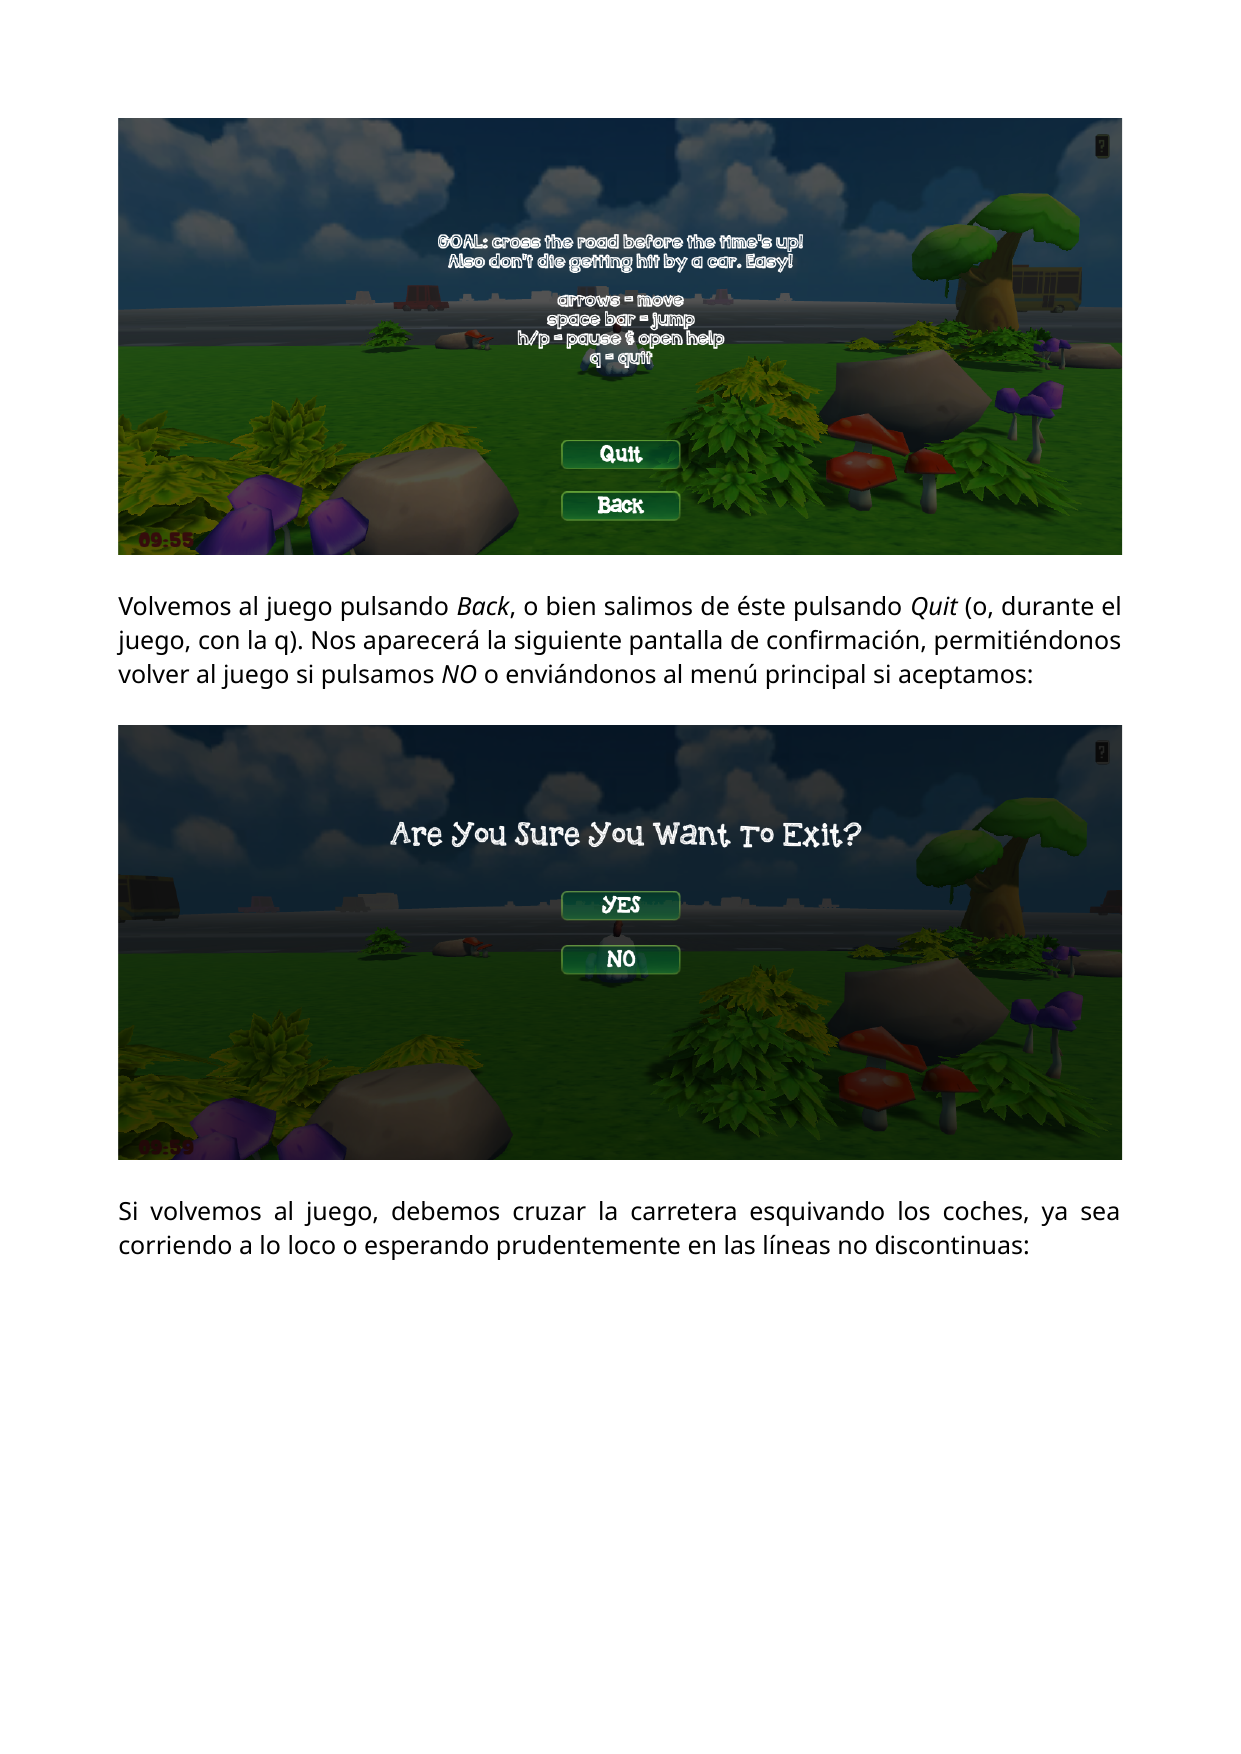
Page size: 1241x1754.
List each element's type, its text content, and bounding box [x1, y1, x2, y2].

text Volvemos al juego pulsando Back, o bien salimos de éste pulsando Quit (o, durante el juego, con la q). Nos aparecerá la siguiente pantalla de confirmación, permitiéndonos volver al juego si pulsamos NO o enviándonos al menú principal si aceptamos: [118, 589, 1122, 691]
text Si volvemos al juego, debemos cruzar la carretera esquivando los coches, ya sea corriendo a lo loco o esperando prudentemente en las líneas no discontinuas: [118, 1193, 1122, 1261]
picture [118, 118, 1123, 555]
picture [118, 725, 1123, 1160]
